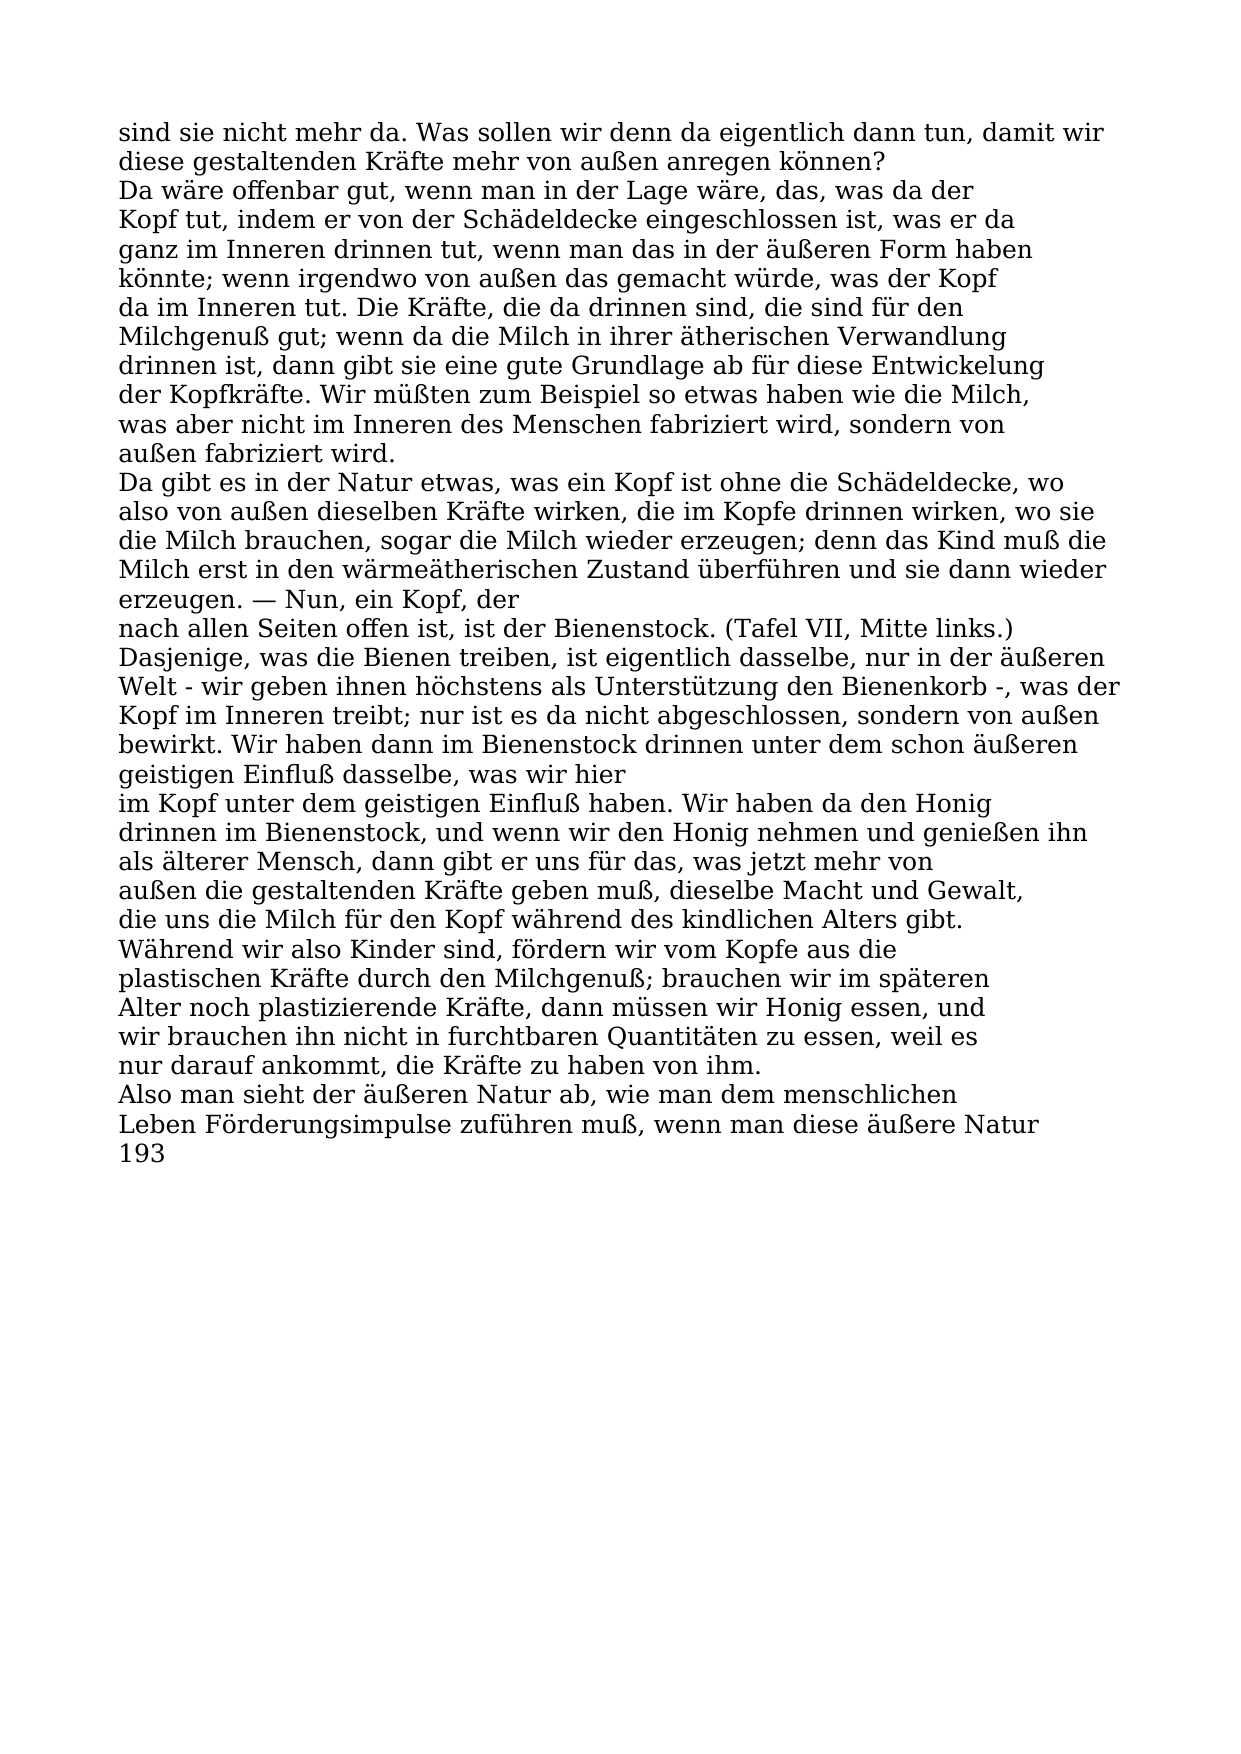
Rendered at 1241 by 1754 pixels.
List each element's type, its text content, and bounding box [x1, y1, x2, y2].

text drinnen im Bienenstock, und wenn wir den Honig nehmen und genießen ihn als älterer Mensch, dann gibt er uns für das, was jetzt mehr von [118, 818, 1122, 876]
text wir brauchen ihn nicht in furchtbaren Quantitäten zu essen, weil es [118, 1022, 1122, 1051]
text Dasjenige, was die Bienen treiben, ist eigentlich dasselbe, nur in der äußeren Welt - wir geben ihnen höchstens als Unterstützung den Bienenkorb -, was der Kopf im Inneren treibt; nur ist es da nicht abgeschlossen, sondern von außen bewirkt. Wir haben dann im Bienenstock drinnen unter dem schon äußeren geistigen Einfluß dasselbe, was wir hier [118, 643, 1122, 789]
text Also man sieht der äußeren Natur ab, wie man dem menschlichen [118, 1081, 1122, 1110]
text da im Inneren tut. Die Kräfte, die da drinnen sind, die sind für den [118, 293, 1122, 322]
text Da wäre offenbar gut, wenn man in der Lage wäre, das, was da der [118, 176, 1122, 206]
text ganz im Inneren drinnen tut, wenn man das in der äußeren Form haben [118, 235, 1122, 264]
text sind sie nicht mehr da. Was sollen wir denn da eigentlich dann tun, damit wir diese gestaltenden Kräfte mehr von außen anregen können? [118, 118, 1122, 176]
text Da gibt es in der Natur etwas, was ein Kopf ist ohne die Schädeldecke, wo also von außen dieselben Kräfte wirken, die im Kopfe drinnen wirken, wo sie die Milch brauchen, sogar die Milch wieder erzeugen; denn das Kind muß die Milch erst in den wärmeätherischen Zustand überführen und sie dann wieder erzeugen. — Nun, ein Kopf, der [118, 468, 1122, 614]
text was aber nicht im Inneren des Menschen fabriziert wird, sondern von [118, 410, 1122, 439]
text drinnen ist, dann gibt sie eine gute Grundlage ab für diese Entwickelung [118, 351, 1122, 381]
text im Kopf unter dem geistigen Einfluß haben. Wir haben da den Honig [118, 789, 1122, 818]
text Kopf tut, indem er von der Schädeldecke eingeschlossen ist, was er da [118, 206, 1122, 235]
text der Kopfkräfte. Wir müßten zum Beispiel so etwas haben wie die Milch, [118, 381, 1122, 410]
text plastischen Kräfte durch den Milchgenuß; brauchen wir im späteren [118, 964, 1122, 993]
text Während wir also Kinder sind, fördern wir vom Kopfe aus die [118, 935, 1122, 964]
text Leben Förderungsimpulse zuführen muß, wenn man diese äußere Natur [118, 1110, 1122, 1139]
text außen fabriziert wird. [118, 439, 1122, 468]
text außen die gestaltenden Kräfte geben muß, dieselbe Macht und Gewalt, [118, 876, 1122, 906]
text Milchgenuß gut; wenn da die Milch in ihrer ätherischen Verwandlung [118, 322, 1122, 351]
text könnte; wenn irgendwo von außen das gemacht würde, was der Kopf [118, 264, 1122, 293]
text 193 [118, 1139, 1122, 1168]
text die uns die Milch für den Kopf während des kindlichen Alters gibt. [118, 906, 1122, 935]
text nur darauf ankommt, die Kräfte zu haben von ihm. [118, 1051, 1122, 1081]
text nach allen Seiten offen ist, ist der Bienenstock. (Tafel VII, Mitte links.) [118, 614, 1122, 643]
text Alter noch plastizierende Kräfte, dann müssen wir Honig essen, und [118, 993, 1122, 1022]
